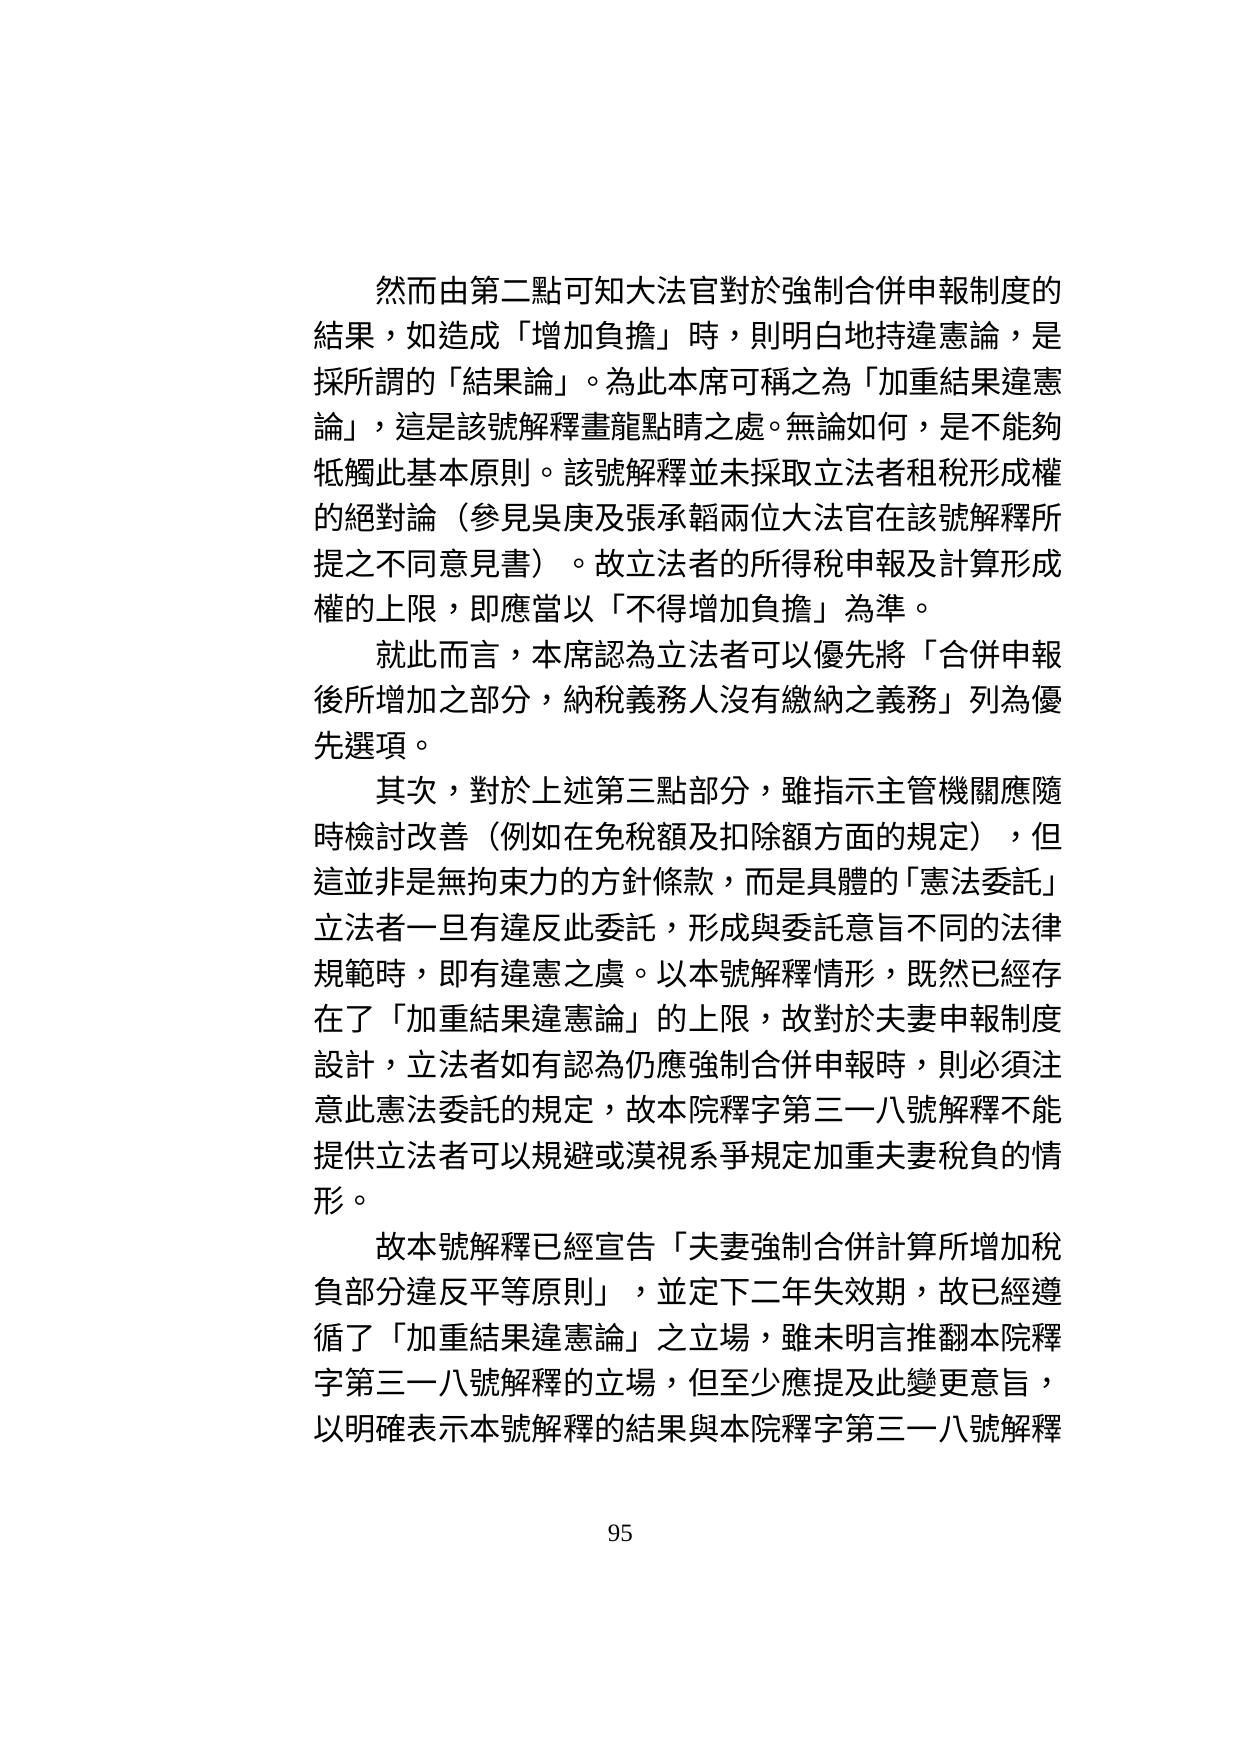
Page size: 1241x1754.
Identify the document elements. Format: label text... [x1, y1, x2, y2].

text 故本號解釋已經宣告「夫妻強制合併計算所增加稅負部分違反平等原則」，並定下二年失效期，故已經遵循了「加重結果違憲論」之立場，雖未明言推翻本院釋字第三一八號解釋的立場，但至少應提及此變更意旨，以明確表示本號解釋的結果與本院釋字第三一八號解釋 [313, 1222, 1063, 1449]
text 然而由第二點可知大法官對於強制合併申報制度的結果，如造成「增加負擔」時，則明白地持違憲論，是採所謂的「結果論」。為此本席可稱之為「加重結果違憲論」，這是該號解釋畫龍點睛之處。無論如何，是不能夠牴觸此基本原則。該號解釋並未採取立法者租稅形成權的絕對論（參見吳庚及張承韜兩位大法官在該號解釋所提之不同意見書）。故立法者的所得稅申報及計算形成權的上限，即應當以「不得增加負擔」為準。 [313, 266, 1063, 630]
text 其次，對於上述第三點部分，雖指示主管機關應隨時檢討改善（例如在免稅額及扣除額方面的規定），但這並非是無拘束力的方針條款，而是具體的「憲法委託」，立法者一旦有違反此委託，形成與委託意旨不同的法律規範時，即有違憲之虞。以本號解釋情形，既然已經存在了「加重結果違憲論」的上限，故對於夫妻申報制度設計，立法者如有認為仍應強制合併申報時，則必須注意此憲法委託的規定，故本院釋字第三一八號解釋不能提供立法者可以規避或漠視系爭規定加重夫妻稅負的情形。 [313, 767, 1063, 1222]
text 就此而言，本席認為立法者可以優先將「合併申報後所增加之部分，納稅義務人沒有繳納之義務」列為優先選項。 [313, 630, 1063, 767]
